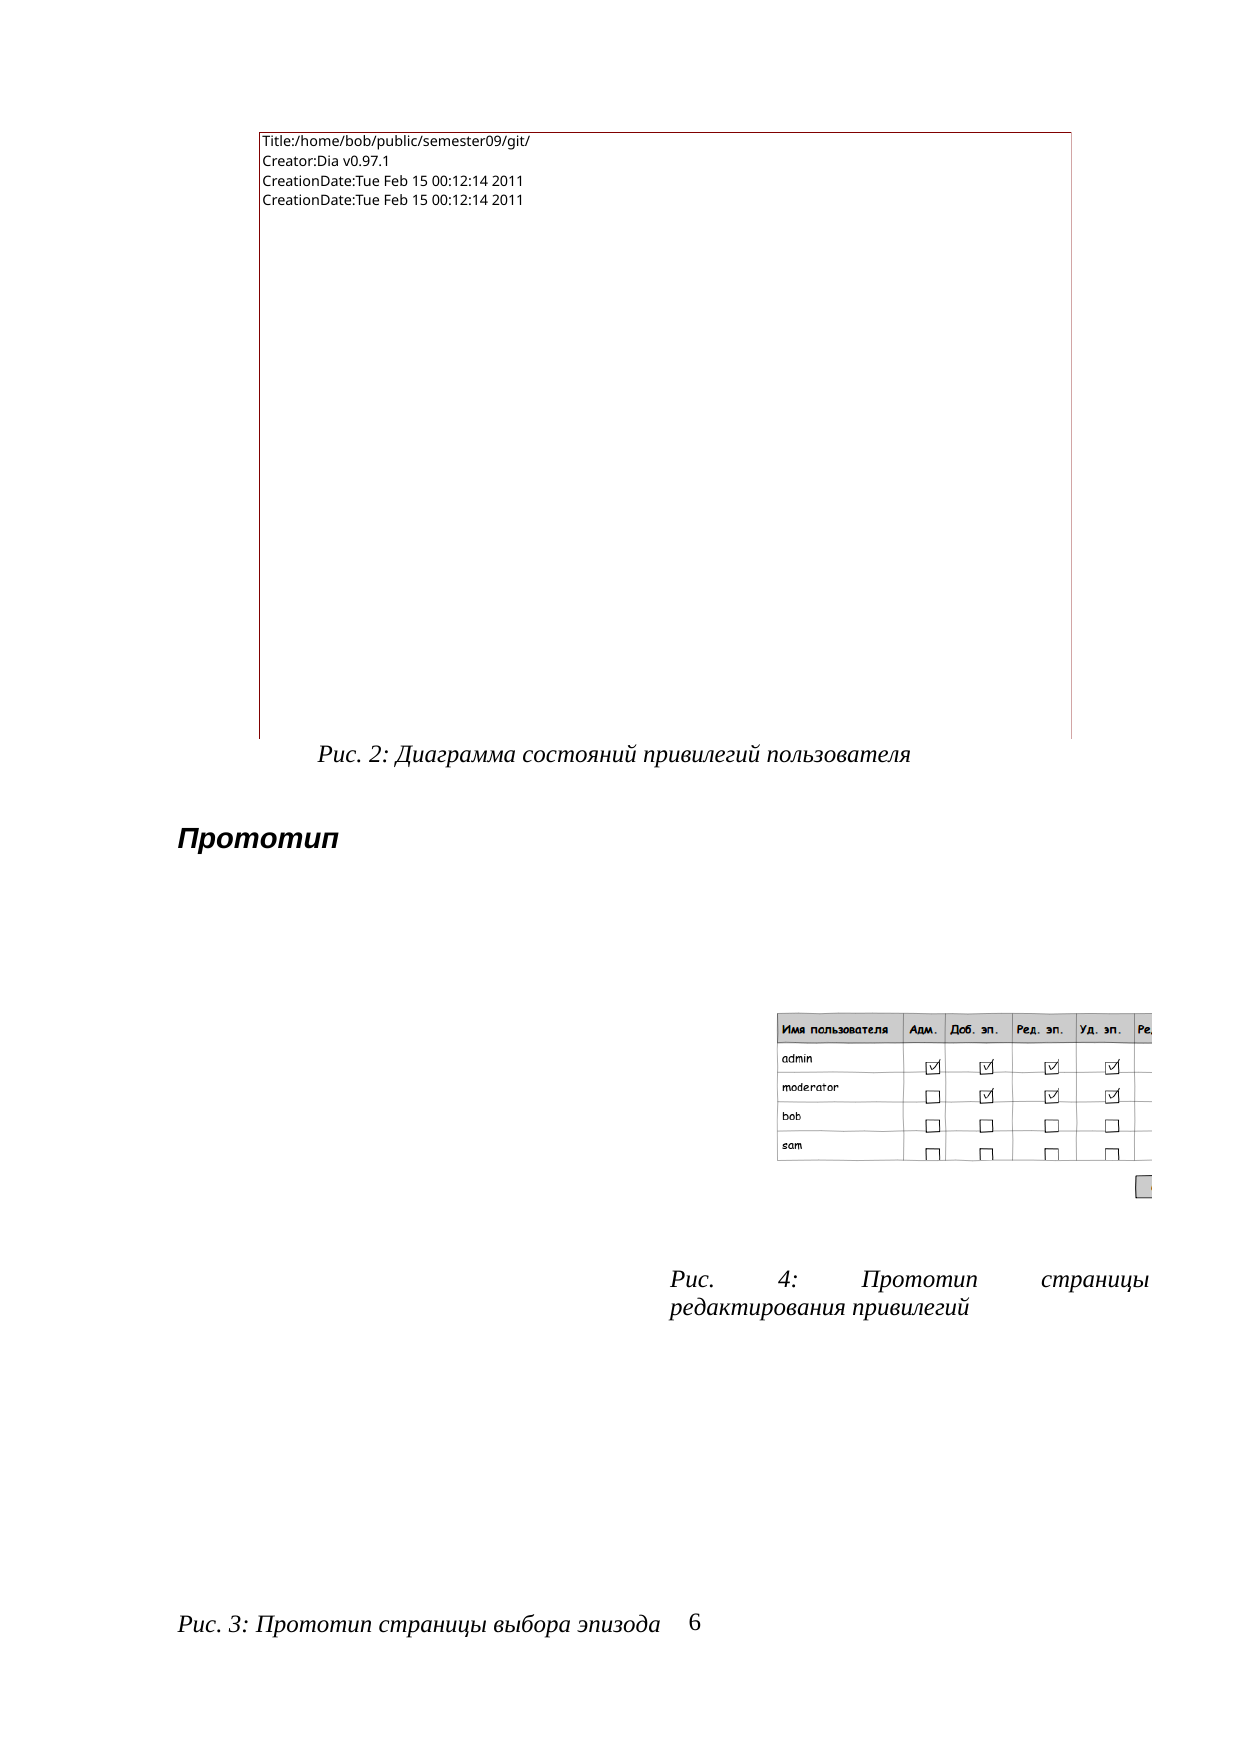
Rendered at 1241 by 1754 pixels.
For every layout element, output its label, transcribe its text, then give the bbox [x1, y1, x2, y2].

picture [729, 970, 1152, 1241]
subtitle Прототип [177, 821, 1152, 855]
text Рис. 2: Диаграмма состояний привилегий пользователя [257, 131, 1071, 767]
text Рис. 3: Прототип страницы выбора эпизода [177, 921, 683, 1638]
text Рис. 4: Прототип страницы редактирования привилегий [670, 933, 1152, 1321]
